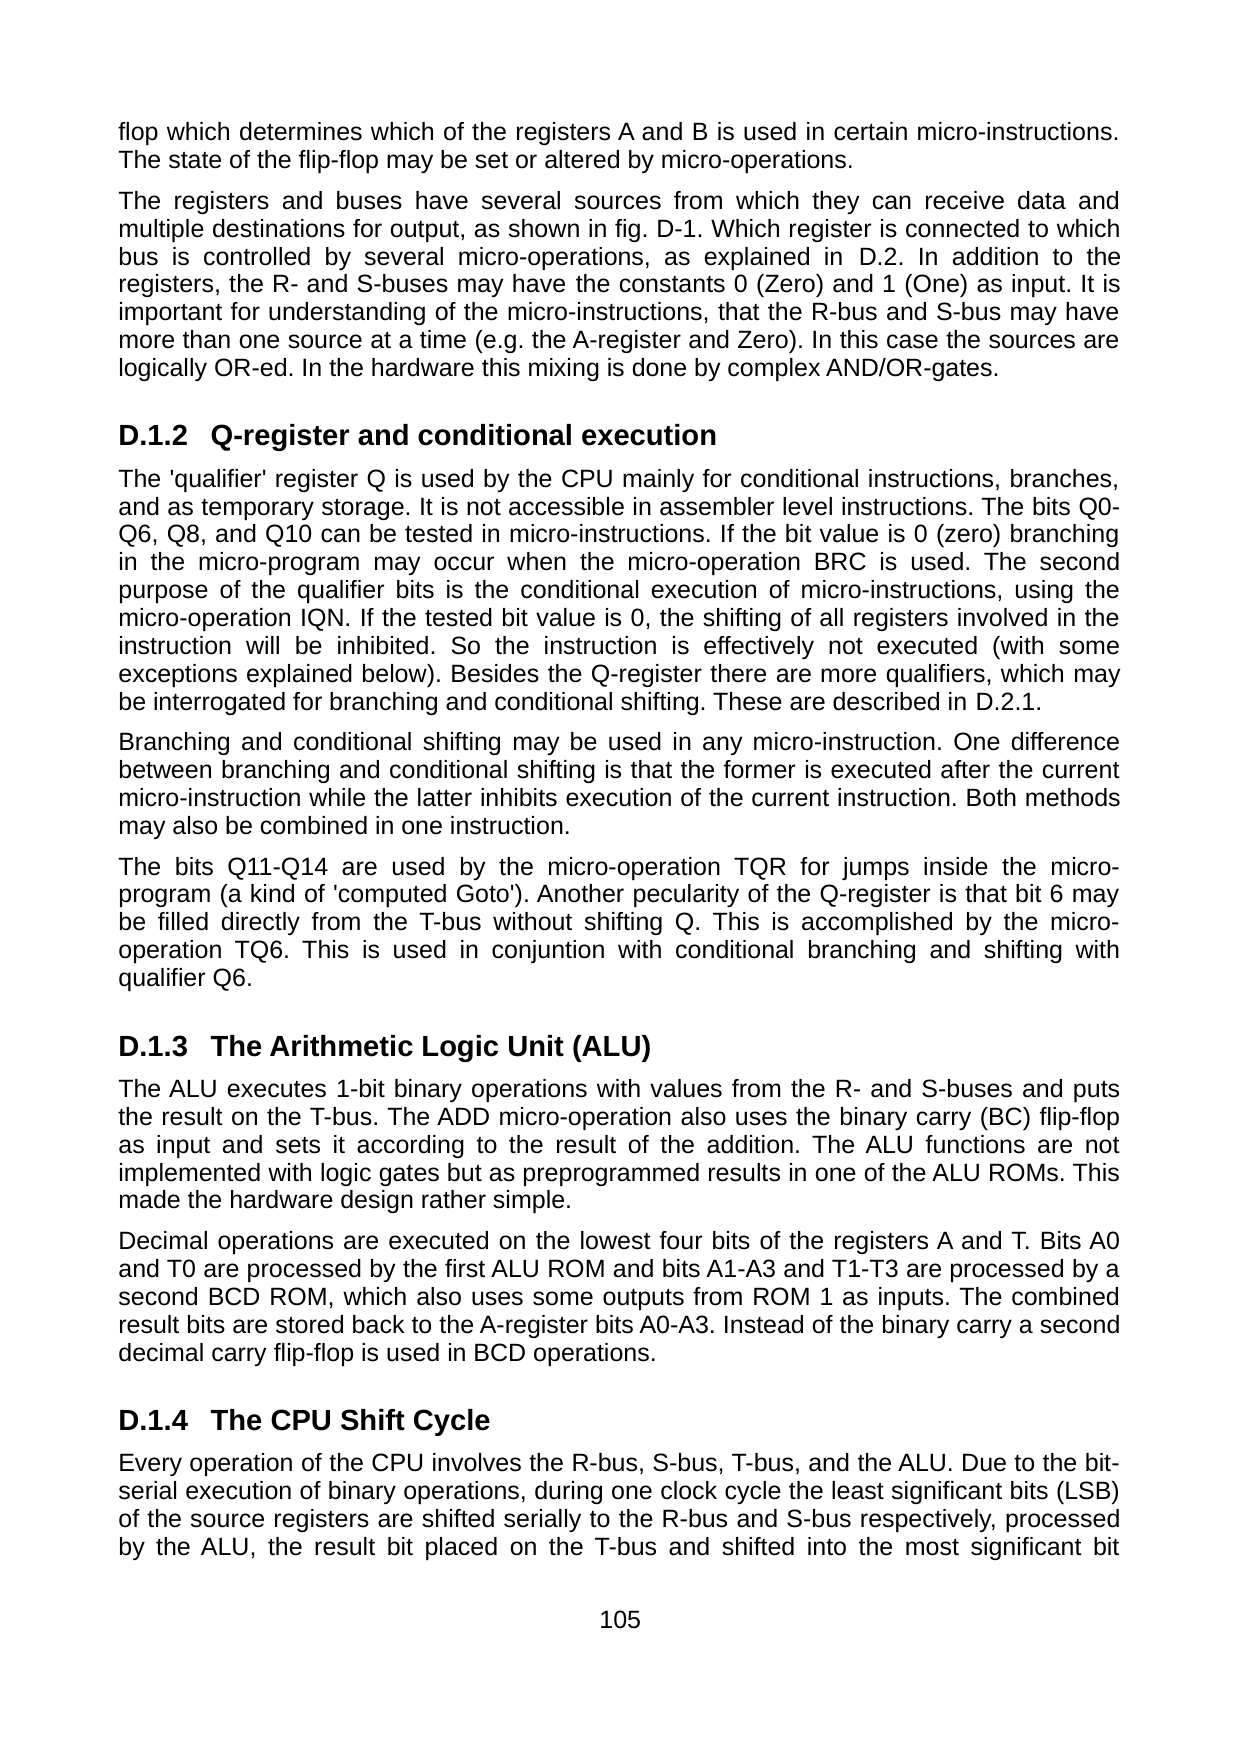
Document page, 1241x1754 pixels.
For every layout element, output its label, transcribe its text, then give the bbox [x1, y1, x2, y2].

text Every operation of the CPU involves the R-bus, S-bus, T-bus, and the ALU. Due to the bit-serial execution of binary operations, during one clock cycle the least significant bits (LSB) of the source registers are shifted serially to the R-bus and S-bus respectively, processed by the ALU, the result bit placed on the T-bus and shifted into the most significant bit [118, 1449, 1122, 1561]
subtitle The Arithmetic Logic Unit (ALU) [118, 1029, 1122, 1062]
text The ALU executes 1-bit binary operations with values from the R- and S-buses and puts the result on the T-bus. The ADD micro-operation also uses the binary carry (BC) flip-flop as input and sets it according to the result of the addition. The ALU functions are not implemented with logic gates but as preprogrammed results in one of the ALU ROMs. This made the hardware design rather simple. [118, 1074, 1122, 1214]
subtitle Q-register and conditional execution [118, 419, 1122, 452]
text Branching and conditional shifting may be used in any micro-instruction. One difference between branching and conditional shifting is that the former is executed after the current micro-instruction while the latter inhibits execution of the current instruction. Both methods may also be combined in one instruction. [118, 728, 1122, 840]
subtitle The CPU Shift Cycle [118, 1404, 1122, 1436]
text The registers and buses have several sources from which they can receive data and multiple destinations for output, as shown in fig. D-1. Which register is connected to which bus is controlled by several micro-operations, as explained in D.2. In addition to the registers, the R- and S-buses may have the constants 0 (Zero) and 1 (One) as input. It is important for understanding of the micro-instructions, that the R-bus and S-bus may have more than one source at a time (e.g. the A-register and Zero). In this case the sources are logically OR-ed. In the hardware this mixing is done by complex AND/OR-gates. [118, 186, 1122, 382]
text The bits Q11-Q14 are used by the micro-operation TQR for jumps inside the micro-program (a kind of 'computed Goto'). Another pecularity of the Q-register is that bit 6 may be filled directly from the T-bus without shifting Q. This is accomplished by the micro-operation TQ6. This is used in conjuntion with conditional branching and shifting with qualifier Q6. [118, 852, 1122, 992]
text flop which determines which of the registers A and B is used in certain micro-instructions. The state of the flip-flop may be set or altered by micro-operations. [118, 118, 1122, 174]
text The 'qualifier' register Q is used by the CPU mainly for conditional instructions, branches, and as temporary storage. It is not accessible in assembler level instructions. The bits Q0- Q6, Q8, and Q10 can be tested in micro-instructions. If the bit value is 0 (zero) branching in the micro-program may occur when the micro-operation BRC is used. The second purpose of the qualifier bits is the conditional execution of micro-instructions, using the micro-operation IQN. If the tested bit value is 0, the shifting of all registers involved in the instruction will be inhibited. So the instruction is effectively not executed (with some exceptions explained below). Besides the Q-register there are more qualifiers, which may be interrogated for branching and conditional shifting. These are described in D.2.1. [118, 464, 1122, 716]
text Decimal operations are executed on the lowest four bits of the registers A and T. Bits A0 and T0 are processed by the first ALU ROM and bits A1-A3 and T1-T3 are processed by a second BCD ROM, which also uses some outputs from ROM 1 as inputs. The combined result bits are stored back to the A-register bits A0-A3. Instead of the binary carry a second decimal carry flip-flop is used in BCD operations. [118, 1227, 1122, 1366]
